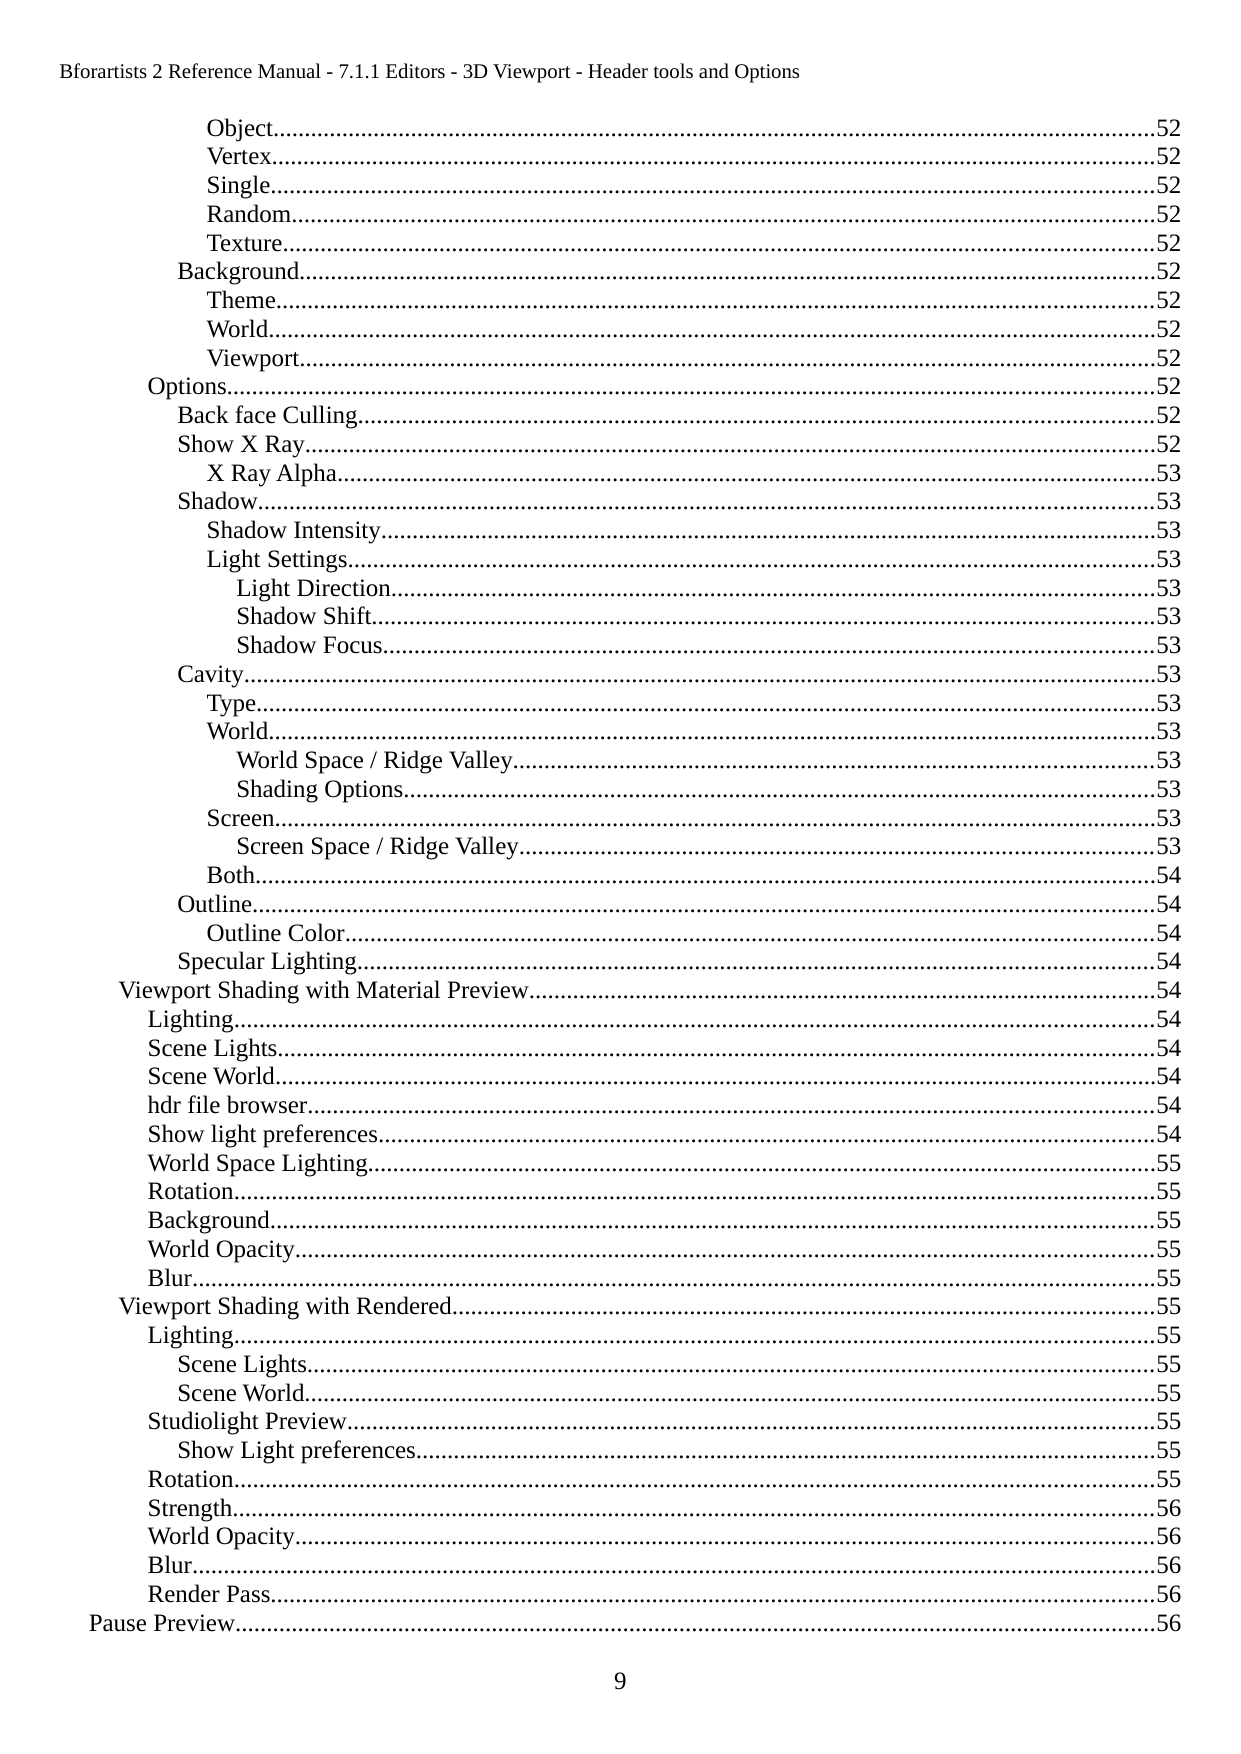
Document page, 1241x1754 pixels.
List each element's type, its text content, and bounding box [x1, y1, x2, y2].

text World Space / Ridge Valley 53 [236, 745, 1181, 774]
text Background 52 [177, 256, 1181, 285]
text Outline Color 54 [206, 918, 1181, 946]
text Scene Lights 55 [177, 1349, 1181, 1378]
text Single 52 [206, 170, 1181, 199]
text hdr file browser 54 [147, 1090, 1181, 1119]
text Blur 56 [147, 1550, 1181, 1579]
text Viewport Shading with Material Preview 54 [118, 975, 1181, 1004]
text Scene World 54 [147, 1061, 1181, 1090]
text Random 52 [206, 199, 1181, 228]
text Cavity 53 [177, 659, 1181, 688]
text Show X Ray 52 [177, 429, 1181, 458]
text Shadow Intensity 53 [206, 515, 1181, 544]
text Show Light preferences 55 [177, 1435, 1181, 1464]
text Light Settings 53 [206, 544, 1181, 573]
text Lighting 55 [147, 1320, 1181, 1349]
text Studiolight Preview 55 [147, 1406, 1181, 1435]
text Type 53 [206, 688, 1181, 716]
text World Opacity 56 [147, 1521, 1181, 1550]
text Lighting 54 [147, 1004, 1181, 1033]
text Rotation 55 [147, 1464, 1181, 1493]
text Both 54 [206, 860, 1181, 889]
text Pause Preview 56 [88, 1608, 1181, 1636]
text Screen Space / Ridge Valley 53 [236, 831, 1181, 860]
text Shadow 53 [177, 486, 1181, 515]
text Rotation 55 [147, 1176, 1181, 1205]
text Screen 53 [206, 803, 1181, 831]
text Shadow Focus 53 [236, 630, 1181, 659]
text World 52 [206, 314, 1181, 343]
text Show light preferences 54 [147, 1119, 1181, 1148]
text Render Pass 56 [147, 1579, 1181, 1608]
text Vertex 52 [206, 141, 1181, 170]
text Options 52 [147, 371, 1181, 400]
text Light Direction 53 [236, 573, 1181, 601]
text Background 55 [147, 1205, 1181, 1234]
text Theme 52 [206, 285, 1181, 314]
text Object 52 [206, 113, 1181, 141]
text Texture 52 [206, 228, 1181, 256]
text Back face Culling 52 [177, 400, 1181, 429]
text X Ray Alpha 53 [206, 458, 1181, 486]
text Shading Options 53 [236, 774, 1181, 803]
text World 53 [206, 716, 1181, 745]
text Scene World 55 [177, 1378, 1181, 1406]
text Specular Lighting 54 [177, 946, 1181, 975]
text Shadow Shift 53 [236, 601, 1181, 630]
text World Space Lighting 55 [147, 1148, 1181, 1176]
text Strength 56 [147, 1493, 1181, 1521]
text Viewport Shading with Rendered 55 [118, 1291, 1181, 1320]
text Viewport 52 [206, 343, 1181, 371]
text Outline 54 [177, 889, 1181, 918]
text Blur 55 [147, 1263, 1181, 1291]
text Scene Lights 54 [147, 1033, 1181, 1061]
text World Opacity 55 [147, 1234, 1181, 1263]
